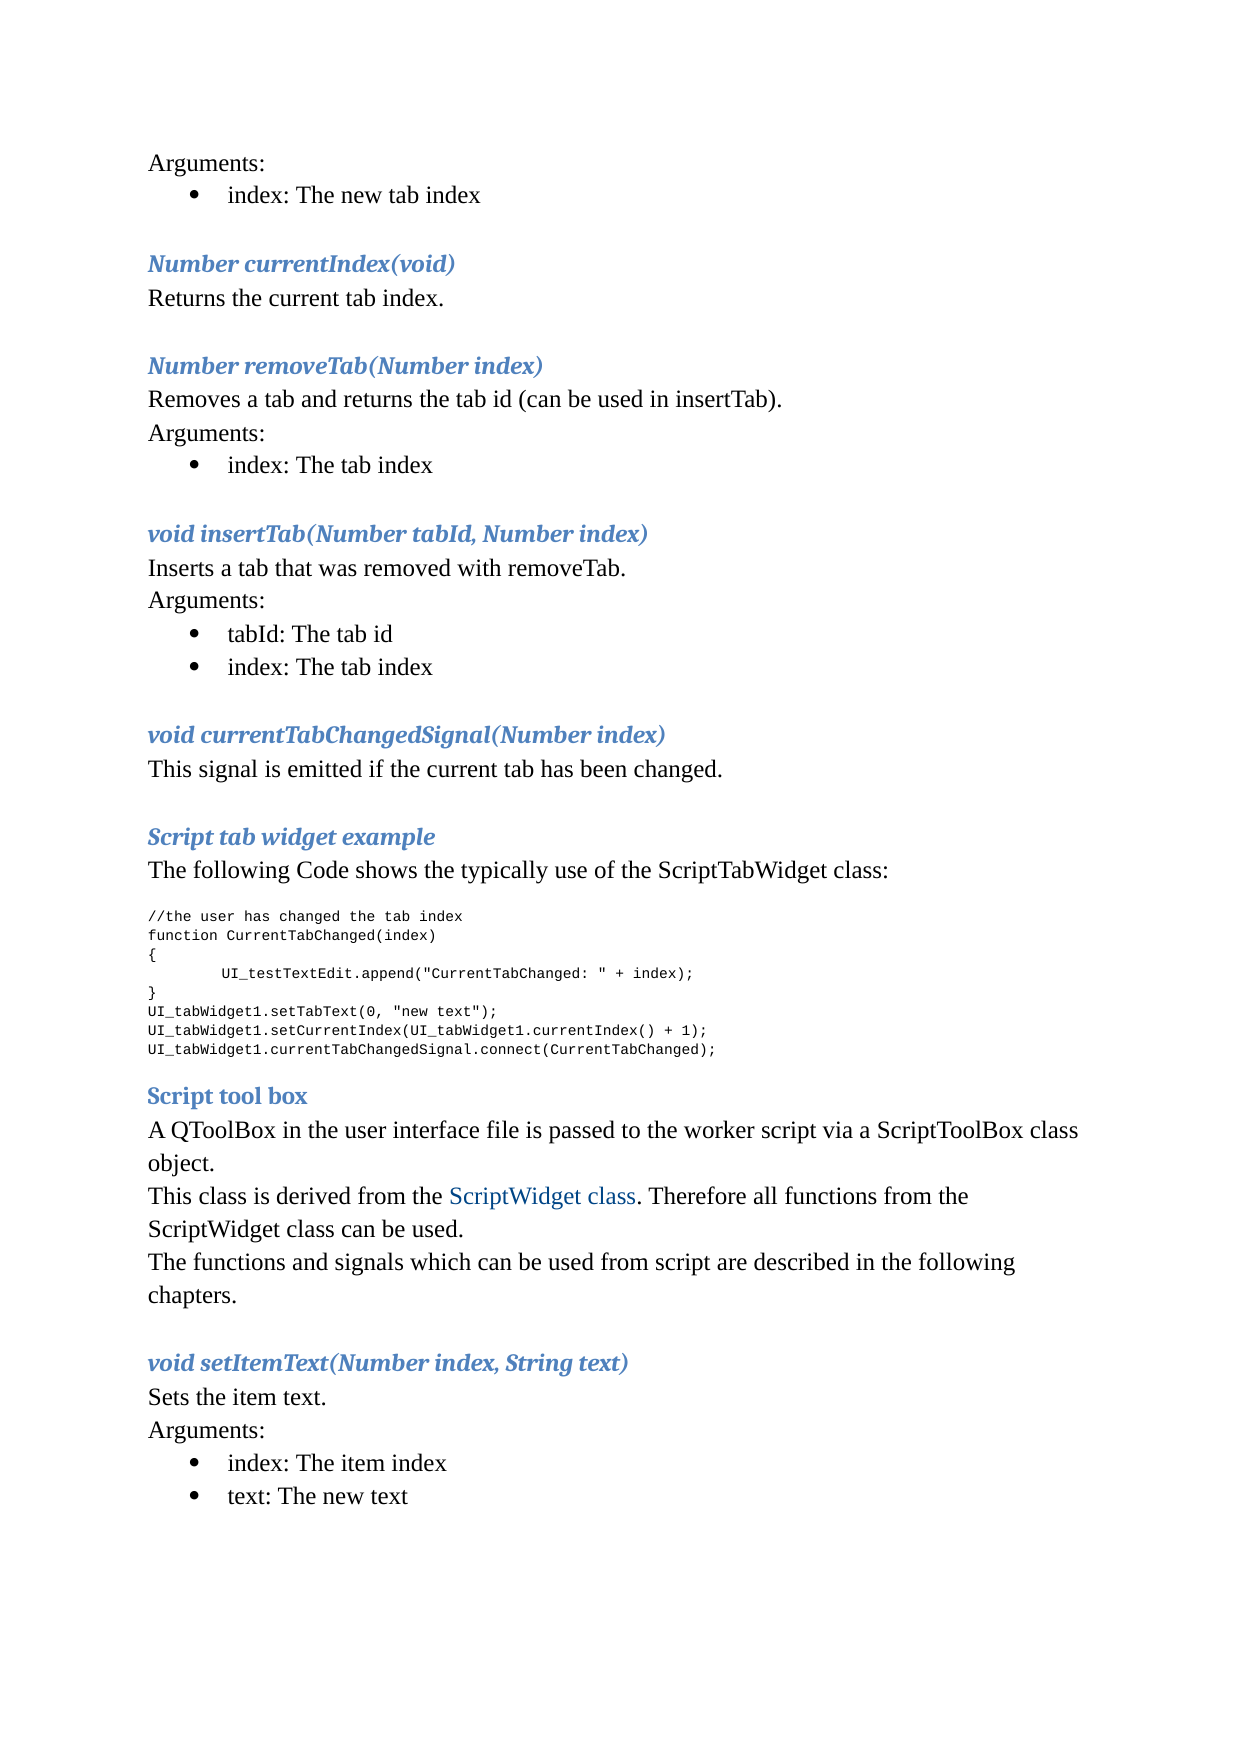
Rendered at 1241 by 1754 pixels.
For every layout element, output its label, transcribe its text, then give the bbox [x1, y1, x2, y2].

subtitle Script tool box [148, 1082, 1093, 1111]
list index: The tab index [190, 451, 1093, 479]
text A QToolBox in the user interface file is passed to the worker script via a ScriptToolBox class object. [148, 1115, 1093, 1177]
list text: The new text [190, 1481, 1093, 1510]
text This signal is emitted if the current tab has been changed. [148, 754, 1093, 782]
text The functions and signals which can be used from script are described in the following chapters. [148, 1247, 1093, 1309]
text Returns the current tab index. [148, 283, 1093, 311]
subtitle void setItemText(Number index, String text) [148, 1349, 1093, 1378]
subtitle Number currentIndex(void) [148, 249, 1093, 278]
text } [148, 985, 1093, 1002]
text Arguments: [148, 418, 1093, 446]
list index: The tab index [190, 652, 1093, 680]
text Arguments: [148, 148, 1093, 176]
subtitle void currentTabChangedSignal(Number index) [148, 721, 1093, 749]
text UI_tabWidget1.setCurrentIndex(UI_tabWidget1.currentIndex() + 1); [148, 1023, 1093, 1040]
text The following Code shows the typically use of the ScriptTabWidget class: [148, 856, 1093, 884]
text Removes a tab and returns the tab id (can be used in insertTab). [148, 384, 1093, 413]
text UI_testTextEdit.append("CurrentTabChanged: " + index); [148, 966, 1093, 983]
list index: The item index [190, 1448, 1093, 1477]
text Sets the item text. [148, 1382, 1093, 1411]
text { [148, 947, 1093, 964]
text Arguments: [148, 586, 1093, 614]
text Arguments: [148, 1415, 1093, 1444]
list index: The new tab index [190, 181, 1093, 209]
subtitle Number removeTab(Number index) [148, 352, 1093, 380]
list tabId: The tab id [190, 619, 1093, 647]
subtitle Script tab widget example [148, 823, 1093, 851]
text //the user has changed the tab index [148, 909, 1093, 926]
text Inserts a tab that was removed with removeTab. [148, 553, 1093, 581]
text function CurrentTabChanged(index) [148, 928, 1093, 945]
text This class is derived from the ScriptWidget class. Therefore all functions from the ScriptWidget class can be used. [148, 1181, 1093, 1243]
text UI_tabWidget1.currentTabChangedSignal.connect(CurrentTabChanged); [148, 1042, 1093, 1059]
text UI_tabWidget1.setTabText(0, "new text"); [148, 1004, 1093, 1021]
subtitle void insertTab(Number tabId, Number index) [148, 519, 1093, 548]
